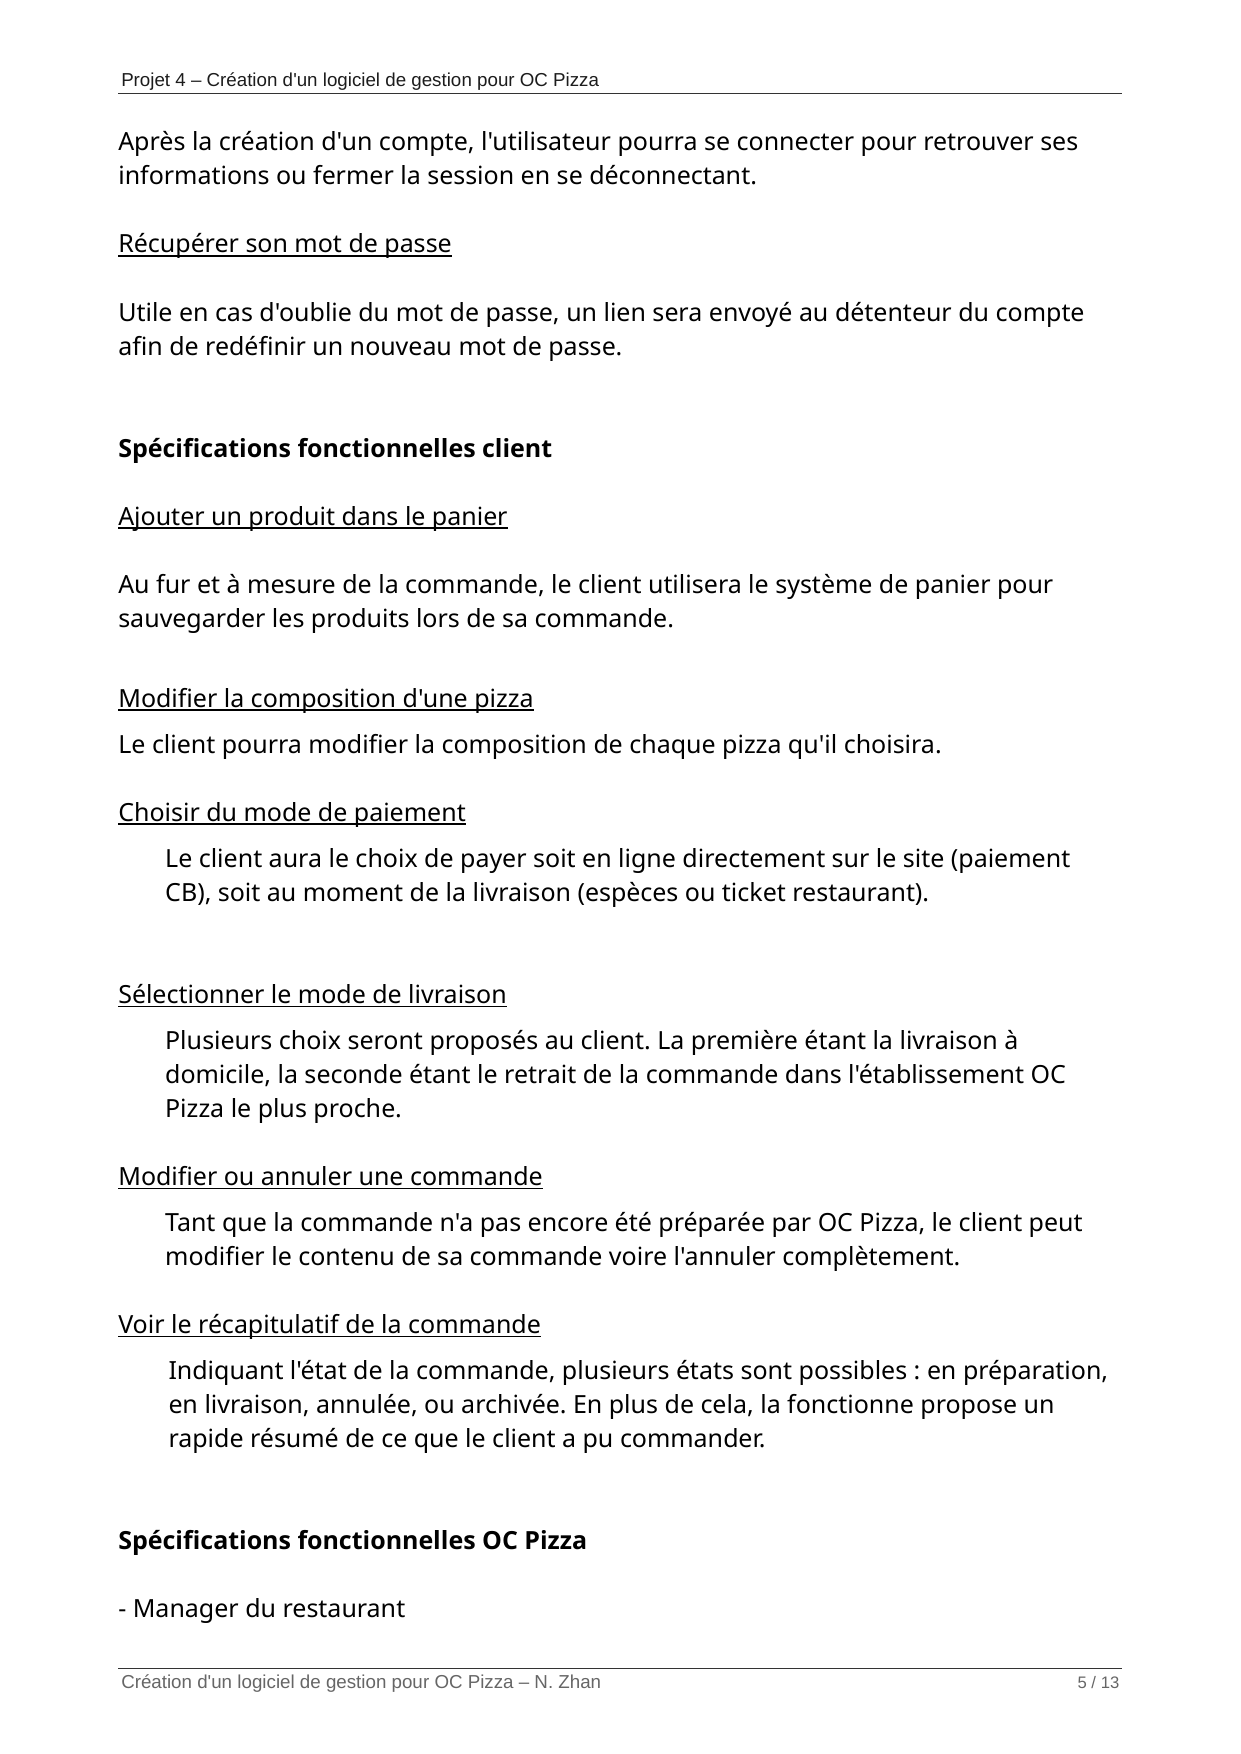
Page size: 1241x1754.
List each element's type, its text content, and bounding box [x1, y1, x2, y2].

text Modifier ou annuler une commande [118, 1159, 1122, 1193]
text Indiquant l'état de la commande, plusieurs états sont possibles : en préparation, en livraison, annulée, ou archivée. En plus de cela, la fonctionne propose un rapide résumé de ce que le client a pu commander. [168, 1353, 1122, 1455]
text Voir le récapitulatif de la commande [118, 1307, 1122, 1341]
text Après la création d'un compte, l'utilisateur pourra se connecter pour retrouver ses informations ou fermer la session en se déconnectant. [118, 124, 1122, 192]
text - Manager du restaurant [118, 1591, 1122, 1625]
text Tant que la commande n'a pas encore été préparée par OC Pizza, le client peut modifier le contenu de sa commande voire l'annuler complètement. [165, 1204, 1122, 1273]
text Utile en cas d'oublie du mot de passe, un lien sera envoyé au détenteur du compte afin de redéfinir un nouveau mot de passe. [118, 294, 1122, 362]
text Modifier la composition d'une pizza [118, 681, 1122, 715]
text Sélectionner le mode de livraison [118, 977, 1122, 1011]
text Plusieurs choix seront proposés au client. La première étant la livraison à domicile, la seconde étant le retrait de la commande dans l'établissement OC Pizza le plus proche. [165, 1022, 1122, 1125]
text Ajouter un produit dans le panier [118, 498, 1122, 533]
text Le client pourra modifier la composition de chaque pizza qu'il choisira. [118, 726, 1122, 761]
text Spécifications fonctionnelles client [118, 430, 1122, 464]
text Récupérer son mot de passe [118, 226, 1122, 260]
text Spécifications fonctionnelles OC Pizza [118, 1523, 1122, 1557]
text Le client aura le choix de payer soit en ligne directement sur le site (paiement CB), soit au moment de la livraison (espèces ou ticket restaurant). [165, 840, 1122, 908]
text Au fur et à mesure de la commande, le client utilisera le système de panier pour sauvegarder les produits lors de sa commande. [118, 567, 1122, 635]
text Choisir du mode de paiement [118, 794, 1122, 829]
